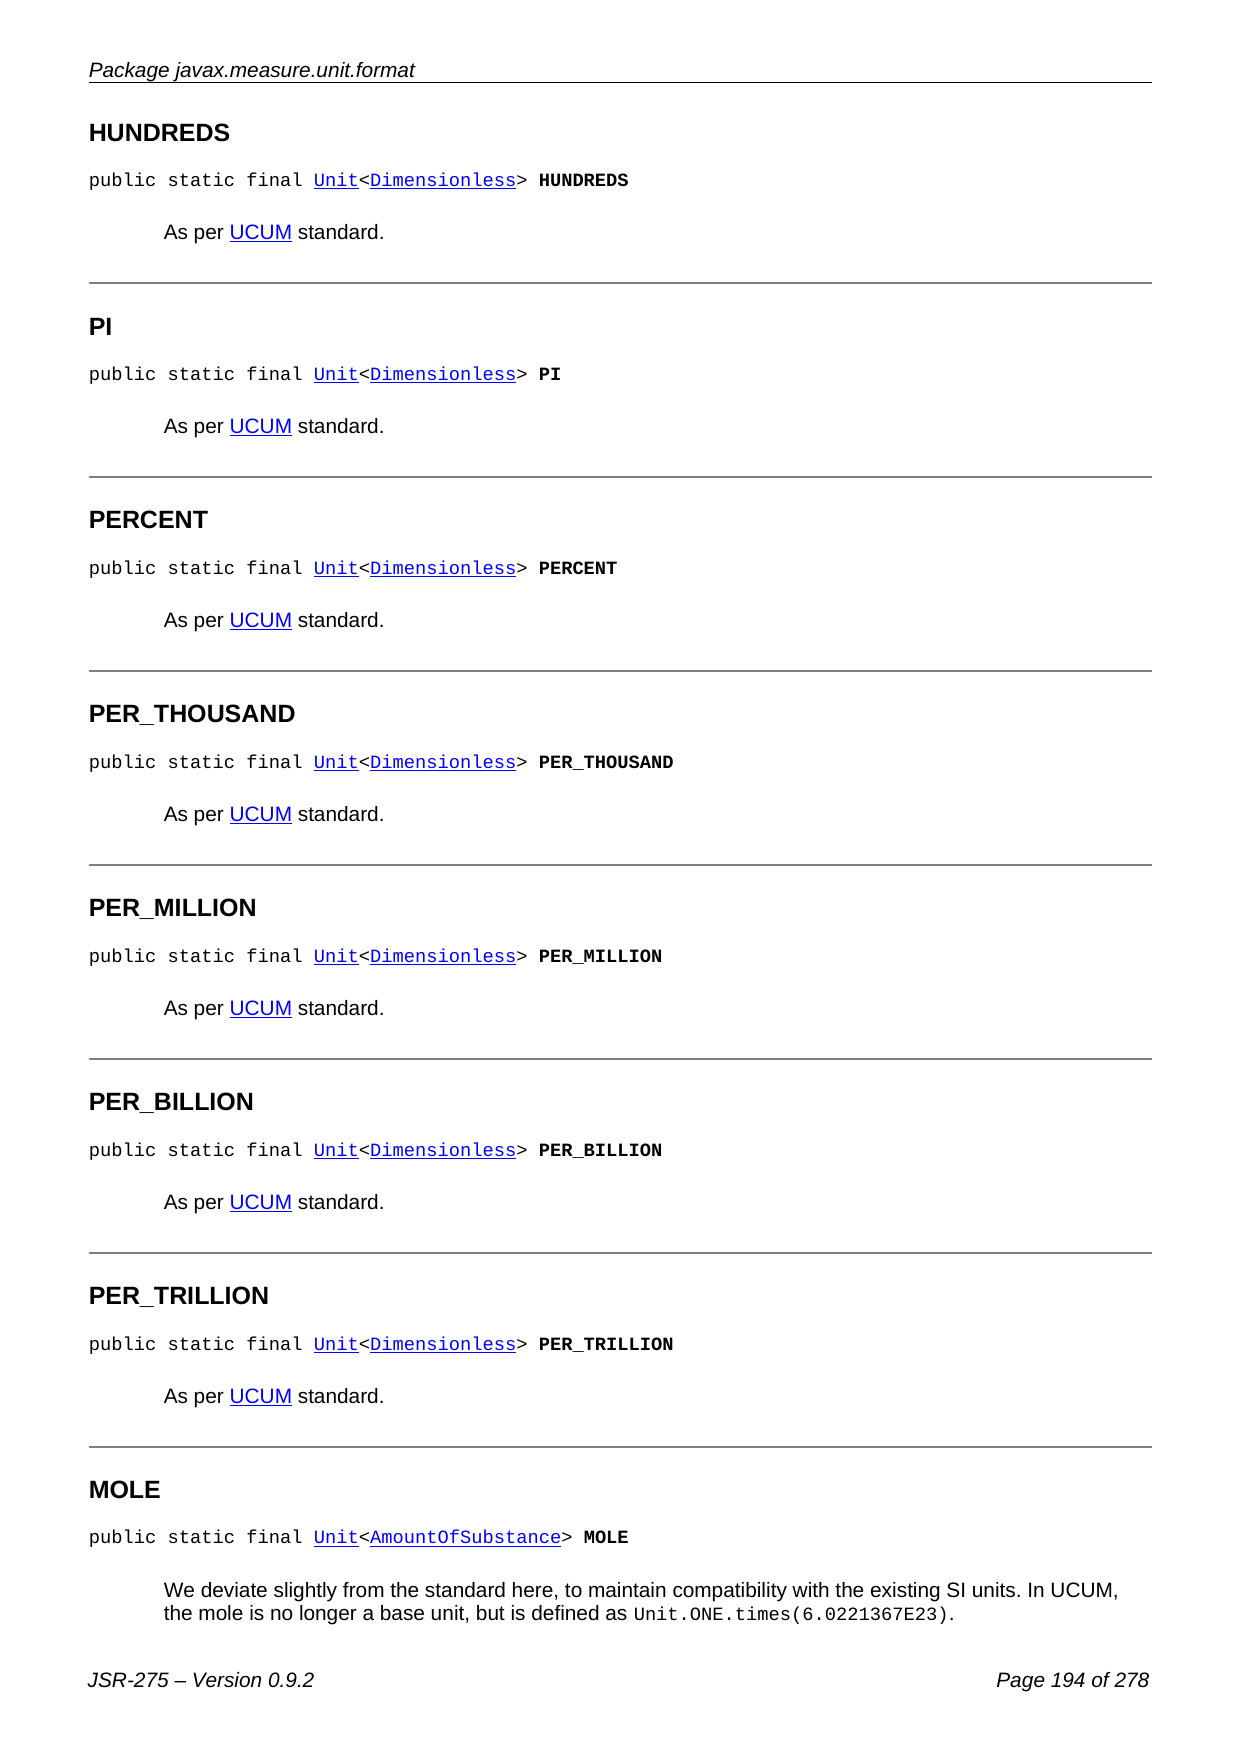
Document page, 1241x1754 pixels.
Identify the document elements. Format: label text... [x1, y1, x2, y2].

subtitle PER_THOUSAND [88, 700, 1152, 728]
text public static final Unit<Dimensionless> PER_BILLION [88, 1140, 1152, 1162]
text public static final Unit<Dimensionless> PERCENT [88, 558, 1152, 580]
subtitle PER_TRILLION [88, 1282, 1152, 1310]
subtitle HUNDREDS [88, 118, 1152, 146]
text public static final Unit<Dimensionless> PER_TRILLION [88, 1334, 1152, 1356]
text public static final Unit<AmountOfSubstance> MOLE [88, 1528, 1152, 1549]
text As per UCUM standard. [163, 415, 1152, 438]
text As per UCUM standard. [163, 221, 1152, 244]
subtitle PER_BILLION [88, 1088, 1152, 1116]
subtitle PERCENT [88, 506, 1152, 534]
subtitle PER_MILLION [88, 894, 1152, 922]
text As per UCUM standard. [163, 1191, 1152, 1214]
text As per UCUM standard. [163, 609, 1152, 632]
text public static final Unit<Dimensionless> PER_MILLION [88, 946, 1152, 968]
text public static final Unit<Dimensionless> PI [88, 364, 1152, 386]
text public static final Unit<Dimensionless> PER_THOUSAND [88, 752, 1152, 774]
text As per UCUM standard. [163, 997, 1152, 1020]
text As per UCUM standard. [163, 1385, 1152, 1408]
text public static final Unit<Dimensionless> HUNDREDS [88, 171, 1152, 192]
text We deviate slightly from the standard here, to maintain compatibility with the existing SI units. In UCUM, the mole is no longer a base unit, but is defined as Unit.ONE.times(6.0221367E23). [163, 1579, 1152, 1626]
subtitle PI [88, 312, 1152, 340]
text As per UCUM standard. [163, 803, 1152, 826]
subtitle MOLE [88, 1476, 1152, 1504]
